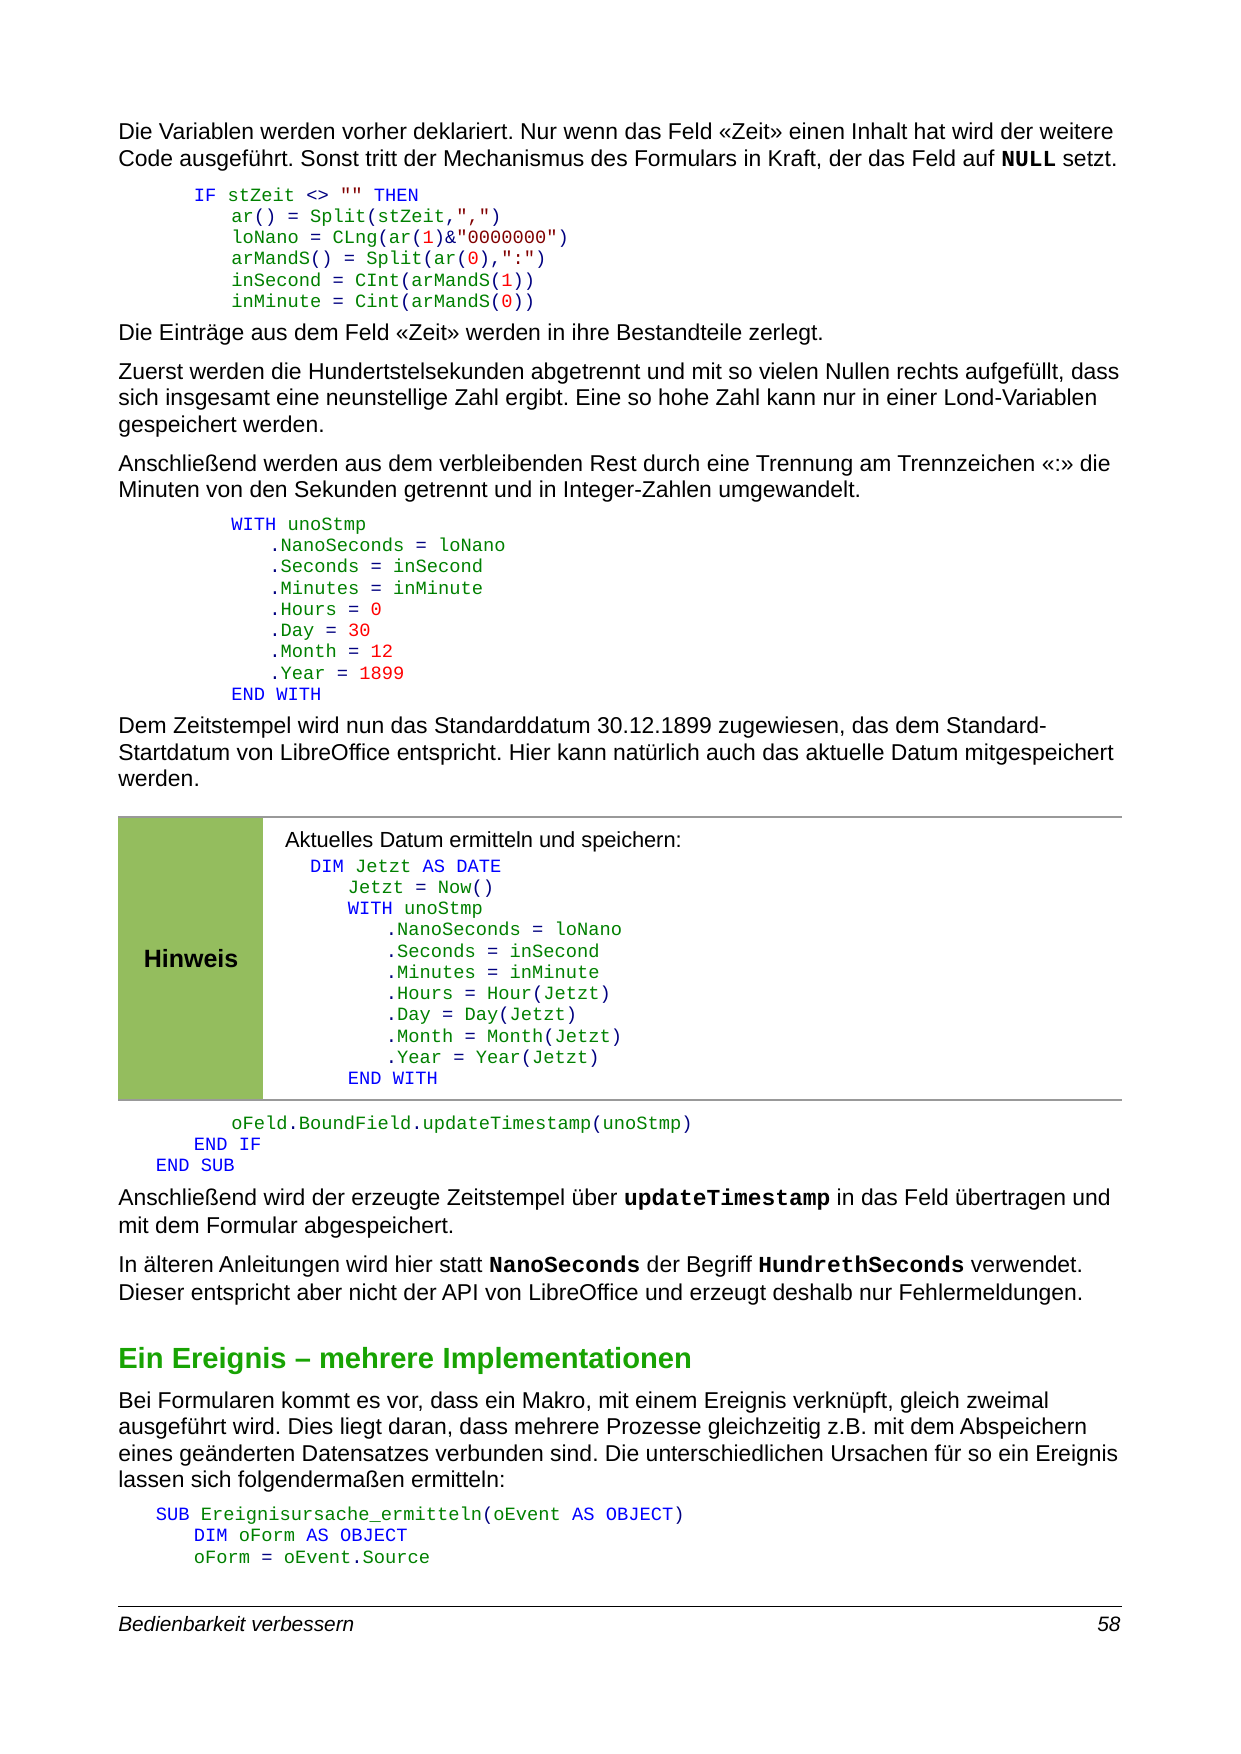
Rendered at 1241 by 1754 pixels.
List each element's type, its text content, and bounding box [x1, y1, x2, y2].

text .NanoSeconds = loNano [156, 536, 1122, 557]
text In älteren Anleitungen wird hier statt NanoSeconds der Begriff HundrethSeconds verwendet. Dieser entspricht aber nicht der API von LibreOffice und erzeugt deshalb nur Fehlermeldungen. [118, 1251, 1122, 1306]
text DIM oForm AS OBJECT [156, 1526, 1122, 1547]
text END IF [156, 1135, 1122, 1156]
table_header Hinweis [118, 818, 263, 1099]
text IF stZeit <> "" THEN [156, 185, 1122, 207]
text Anschließend wird der erzeugte Zeitstempel über updateTimestamp in das Feld übertragen und mit dem Formular abgespeichert. [118, 1184, 1122, 1238]
table_header Aktuelles Datum ermitteln und speichern: DIM Jetzt AS DATE Jetzt = Now() WITH unoStmp .NanoSeconds = loNano .Seconds = inSecond .Minutes = inMinute .Hours = Hour(Jetzt) .Day = Day(Jetzt) .Month = Month(Jetzt) .Year = Year(Jetzt) END WITH [264, 818, 1122, 1099]
text Zuerst werden die Hundertstelsekunden abgetrennt und mit so vielen Nullen rechts aufgefüllt, dass sich insgesamt eine neunstellige Zahl ergibt. Eine so hohe Zahl kann nur in einer Lond-Variablen gespeichert werden. [118, 358, 1122, 437]
text Die Variablen werden vorher deklariert. Nur wenn das Feld «Zeit» einen Inhalt hat wird der weitere Code ausgeführt. Sonst tritt der Mechanismus des Formulars in Kraft, der das Feld auf NULL setzt. [118, 118, 1122, 173]
text ar() = Split(stZeit,",") [156, 207, 1122, 228]
text Die Einträge aus dem Feld «Zeit» werden in ihre Bestandteile zerlegt. [118, 319, 1122, 345]
text oForm = oEvent.Source [156, 1547, 1122, 1569]
text WITH unoStmp [156, 515, 1122, 536]
text END SUB [156, 1156, 1122, 1177]
text Bei Formularen kommt es vor, dass ein Makro, mit einem Ereignis verknüpft, gleich zweimal ausgeführt wird. Dies liegt daran, dass mehrere Prozesse gleichzeitig z.B. mit dem Abspeichern eines geänderten Datensatzes verbunden sind. Die unterschiedlichen Ursachen für so ein Ereignis lassen sich folgendermaßen ermitteln: [118, 1387, 1122, 1492]
text .Seconds = inSecond [156, 557, 1122, 578]
text END WITH [156, 685, 1122, 706]
text Anschließend werden aus dem verbleibenden Rest durch eine Trennung am Trennzeichen «:» die Minuten von den Sekunden getrennt und in Integer-Zahlen umgewandelt. [118, 449, 1122, 502]
text .Minutes = inMinute [156, 578, 1122, 600]
text Dem Zeitstempel wird nun das Standarddatum 30.12.1899 zugewiesen, das dem Standard-Startdatum von LibreOffice entspricht. Hier kann natürlich auch das aktuelle Datum mitgespeichert werden. [118, 712, 1122, 791]
text .Day = 30 [156, 621, 1122, 642]
text SUB Ereignisursache_ermitteln(oEvent AS OBJECT) [156, 1505, 1122, 1526]
text inMinute = Cint(arMandS(0)) [156, 292, 1122, 313]
text loNano = CLng(ar(1)&"0000000") [156, 228, 1122, 249]
text inSecond = CInt(arMandS(1)) [156, 270, 1122, 292]
text arMandS() = Split(ar(0),":") [156, 249, 1122, 270]
text .Year = 1899 [156, 663, 1122, 685]
text oFeld.BoundField.updateTimestamp(unoStmp) [156, 1114, 1122, 1135]
text .Month = 12 [156, 642, 1122, 663]
subtitle Ein Ereignis – mehrere Implementationen [118, 1341, 1122, 1374]
text .Hours = 0 [156, 600, 1122, 621]
